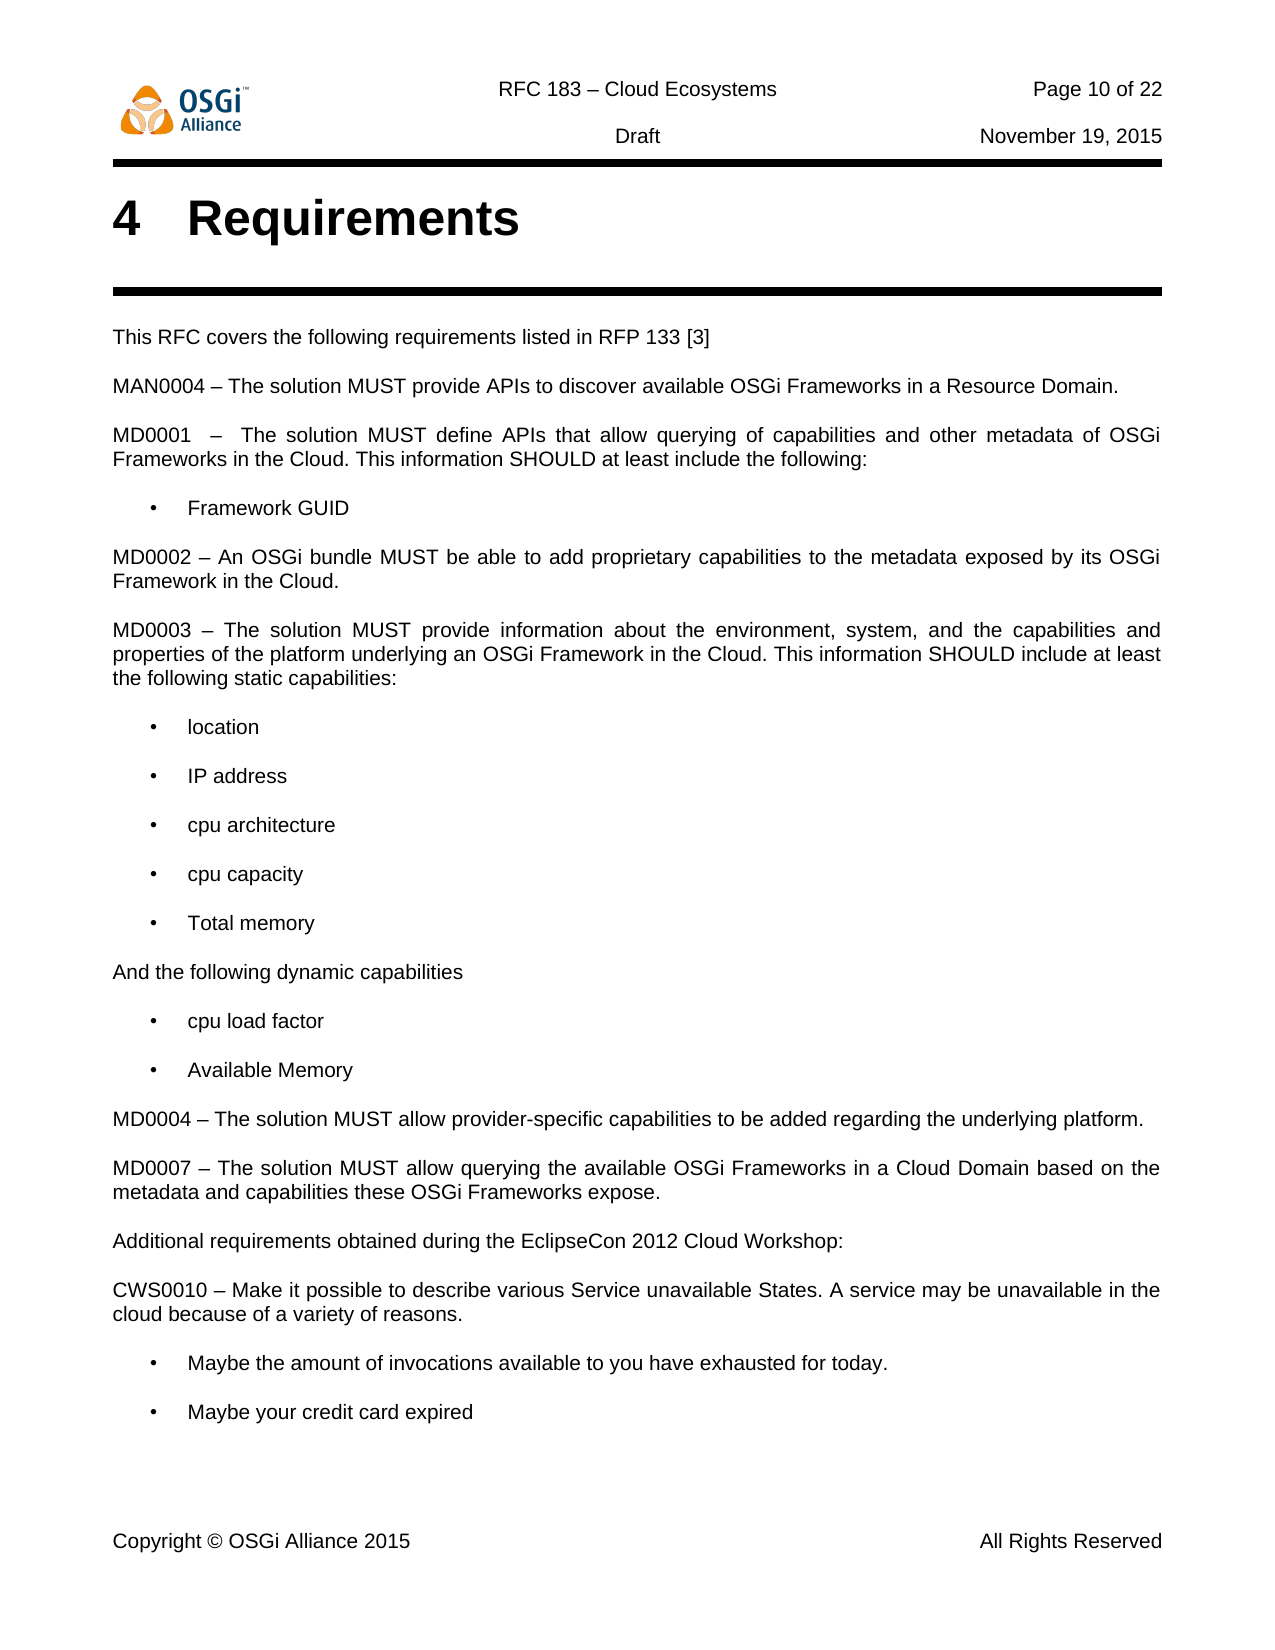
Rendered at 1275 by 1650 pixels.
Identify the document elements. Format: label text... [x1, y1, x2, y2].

text MD0001 – The solution MUST define APIs that allow querying of capabilities and other metadata of OSGi Frameworks in the Cloud. This information SHOULD at least include the following: [112, 423, 1162, 471]
list Available Memory [150, 1058, 1162, 1082]
list Maybe your credit card expired [150, 1400, 1162, 1424]
list cpu architecture [150, 813, 1162, 837]
list location [150, 714, 1162, 738]
list Maybe the amount of invocations available to you have exhausted for today. [150, 1351, 1162, 1375]
text And the following dynamic capabilities [112, 960, 1162, 984]
text MD0004 – The solution MUST allow provider-specific capabilities to be added regarding the underlying platform. [112, 1107, 1162, 1131]
text MD0003 – The solution MUST provide information about the environment, system, and the capabilities and properties of the platform underlying an OSGi Framework in the Cloud. This information SHOULD include at least the following static capabilities: [112, 618, 1162, 689]
list IP address [150, 763, 1162, 788]
list Total memory [150, 911, 1162, 935]
list cpu load factor [150, 1009, 1162, 1033]
list Framework GUID [150, 496, 1162, 520]
picture [113, 78, 257, 142]
text CWS0010 – Make it possible to describe various Service unavailable States. A service may be unavailable in the cloud because of a variety of reasons. [112, 1278, 1162, 1326]
text MAN0004 – The solution MUST provide APIs to discover available OSGi Frameworks in a Resource Domain. [112, 374, 1162, 398]
text This RFC covers the following requirements listed in RFP 133 [3]. [112, 325, 1162, 349]
subtitle Requirements [112, 160, 1162, 296]
text MD0002 – An OSGi bundle MUST be able to add proprietary capabilities to the metadata exposed by its OSGi Framework in the Cloud. [112, 545, 1162, 593]
list cpu capacity [150, 862, 1162, 886]
text MD0007 – The solution MUST allow querying the available OSGi Frameworks in a Cloud Domain based on the metadata and capabilities these OSGi Frameworks expose. [112, 1156, 1162, 1204]
text Additional requirements obtained during the EclipseCon 2012 Cloud Workshop: [112, 1229, 1162, 1253]
